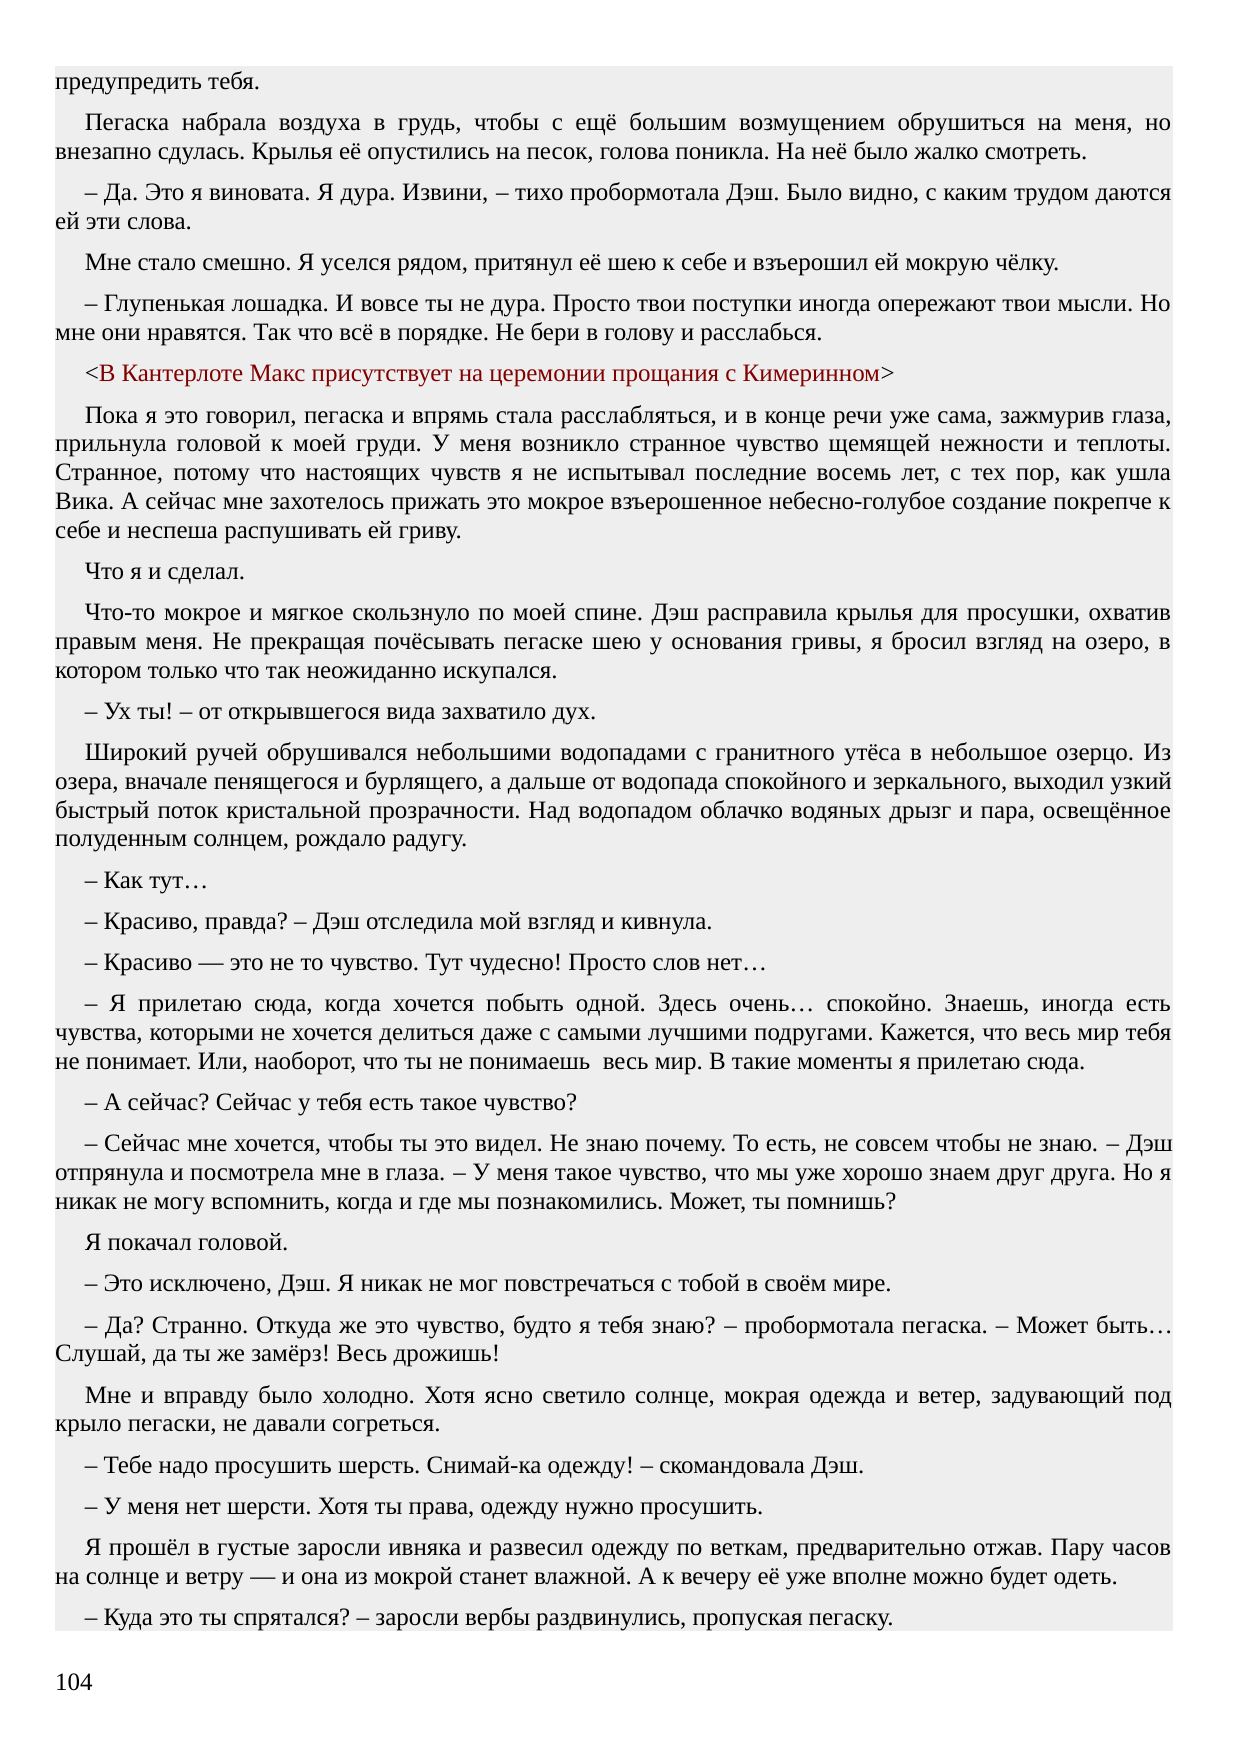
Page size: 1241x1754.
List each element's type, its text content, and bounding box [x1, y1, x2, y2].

text Широкий ручей обрушивался небольшими водопадами с гранитного утёса в небольшое озерцо. Из озера, вначале пенящегося и бурлящего, а дальше от водопада спокойного и зеркального, выходил узкий быстрый поток кристальной прозрачности. Над водопадом облачко водяных дрызг и пара, освещённое полуденным солнцем, рождало радугу. [55, 737, 1173, 852]
text – Ух ты! – от открывшегося вида захватило дух. [55, 696, 1173, 725]
text Мне и вправду было холодно. Хотя ясно светило солнце, мокрая одежда и ветер, задувающий под крыло пегаски, не давали согреться. [55, 1380, 1173, 1437]
text – Как тут… [55, 865, 1173, 893]
text – Глупенькая лошадка. И вовсе ты не дура. Просто твои поступки иногда опережают твои мысли. Но мне они нравятся. Так что всё в порядке. Не бери в голову и расслабься. [55, 288, 1173, 346]
text – У меня нет шерсти. Хотя ты права, одежду нужно просушить. [55, 1491, 1173, 1520]
text Мне стало смешно. Я уселся рядом, притянул её шею к себе и взъерошил ей мокрую чёлку. [55, 247, 1173, 276]
text – Сейчас мне хочется, чтобы ты это видел. Не знаю почему. То есть, не совсем чтобы не знаю. – Дэш отпрянула и посмотрела мне в глаза. – У меня такое чувство, что мы уже хорошо знаем друг друга. Но я никак не могу вспомнить, когда и где мы познакомились. Может, ты помнишь? [55, 1128, 1173, 1215]
text Пегаска набрала воздуха в грудь, чтобы с ещё большим возмущением обрушиться на меня, но внезапно сдулась. Крылья её опустились на песок, голова поникла. На неё было жалко смотреть. [55, 107, 1173, 165]
text – Куда это ты спрятался? – заросли вербы раздвинулись, пропуская пегаску. [55, 1602, 1173, 1631]
text – Да. Это я виновата. Я дура. Извини, – тихо пробормотала Дэш. Было видно, с каким трудом даются ей эти слова. [55, 177, 1173, 235]
text – Тебе надо просушить шерсть. Снимай-ка одежду! – скомандовала Дэш. [55, 1450, 1173, 1478]
text – А сейчас? Сейчас у тебя есть такое чувство? [55, 1087, 1173, 1116]
text – Да? Странно. Откуда же это чувство, будто я тебя знаю? – пробормотала пегаска. – Может быть… Слушай, да ты же замёрз! Весь дрожишь! [55, 1310, 1173, 1367]
text – Я прилетаю сюда, когда хочется побыть одной. Здесь очень… спокойно. Знаешь, иногда есть чувства, которыми не хочется делиться даже с самыми лучшими подругами. Кажется, что весь мир тебя не понимает. Или, наоборот, что ты не понимаешь весь мир. В такие моменты я прилетаю сюда. [55, 988, 1173, 1075]
text Что-то мокрое и мягкое скользнуло по моей спине. Дэш расправила крылья для просушки, охватив правым меня. Не прекращая почёсывать пегаске шею у основания гривы, я бросил взгляд на озеро, в котором только что так неожиданно искупался. [55, 597, 1173, 683]
text – Красиво — это не то чувство. Тут чудесно! Просто слов нет… [55, 947, 1173, 976]
text – Красиво, правда? – Дэш отследила мой взгляд и кивнула. [55, 906, 1173, 935]
text предупредить тебя. [55, 66, 1173, 95]
text Я прошёл в густые заросли ивняка и развесил одежду по веткам, предварительно отжав. Пару часов на солнце и ветру — и она из мокрой станет влажной. А к вечеру её уже вполне можно будет одеть. [55, 1532, 1173, 1590]
text <В Кантерлоте Макс присутствует на церемонии прощания с Кимеринном> [55, 358, 1173, 387]
text Что я и сделал. [55, 556, 1173, 585]
text Пока я это говорил, пегаска и впрямь стала расслабляться, и в конце речи уже сама, зажмурив глаза, прильнула головой к моей груди. У меня возникло странное чувство щемящей нежности и теплоты. Странное, потому что настоящих чувств я не испытывал последние восемь лет, с тех пор, как ушла Вика. А сейчас мне захотелось прижать это мокрое взъерошенное небесно-голубое создание покрепче к себе и неспеша распушивать ей гриву. [55, 400, 1173, 543]
text – Это исключено, Дэш. Я никак не мог повстречаться с тобой в своём мире. [55, 1268, 1173, 1297]
text Я покачал головой. [55, 1227, 1173, 1256]
